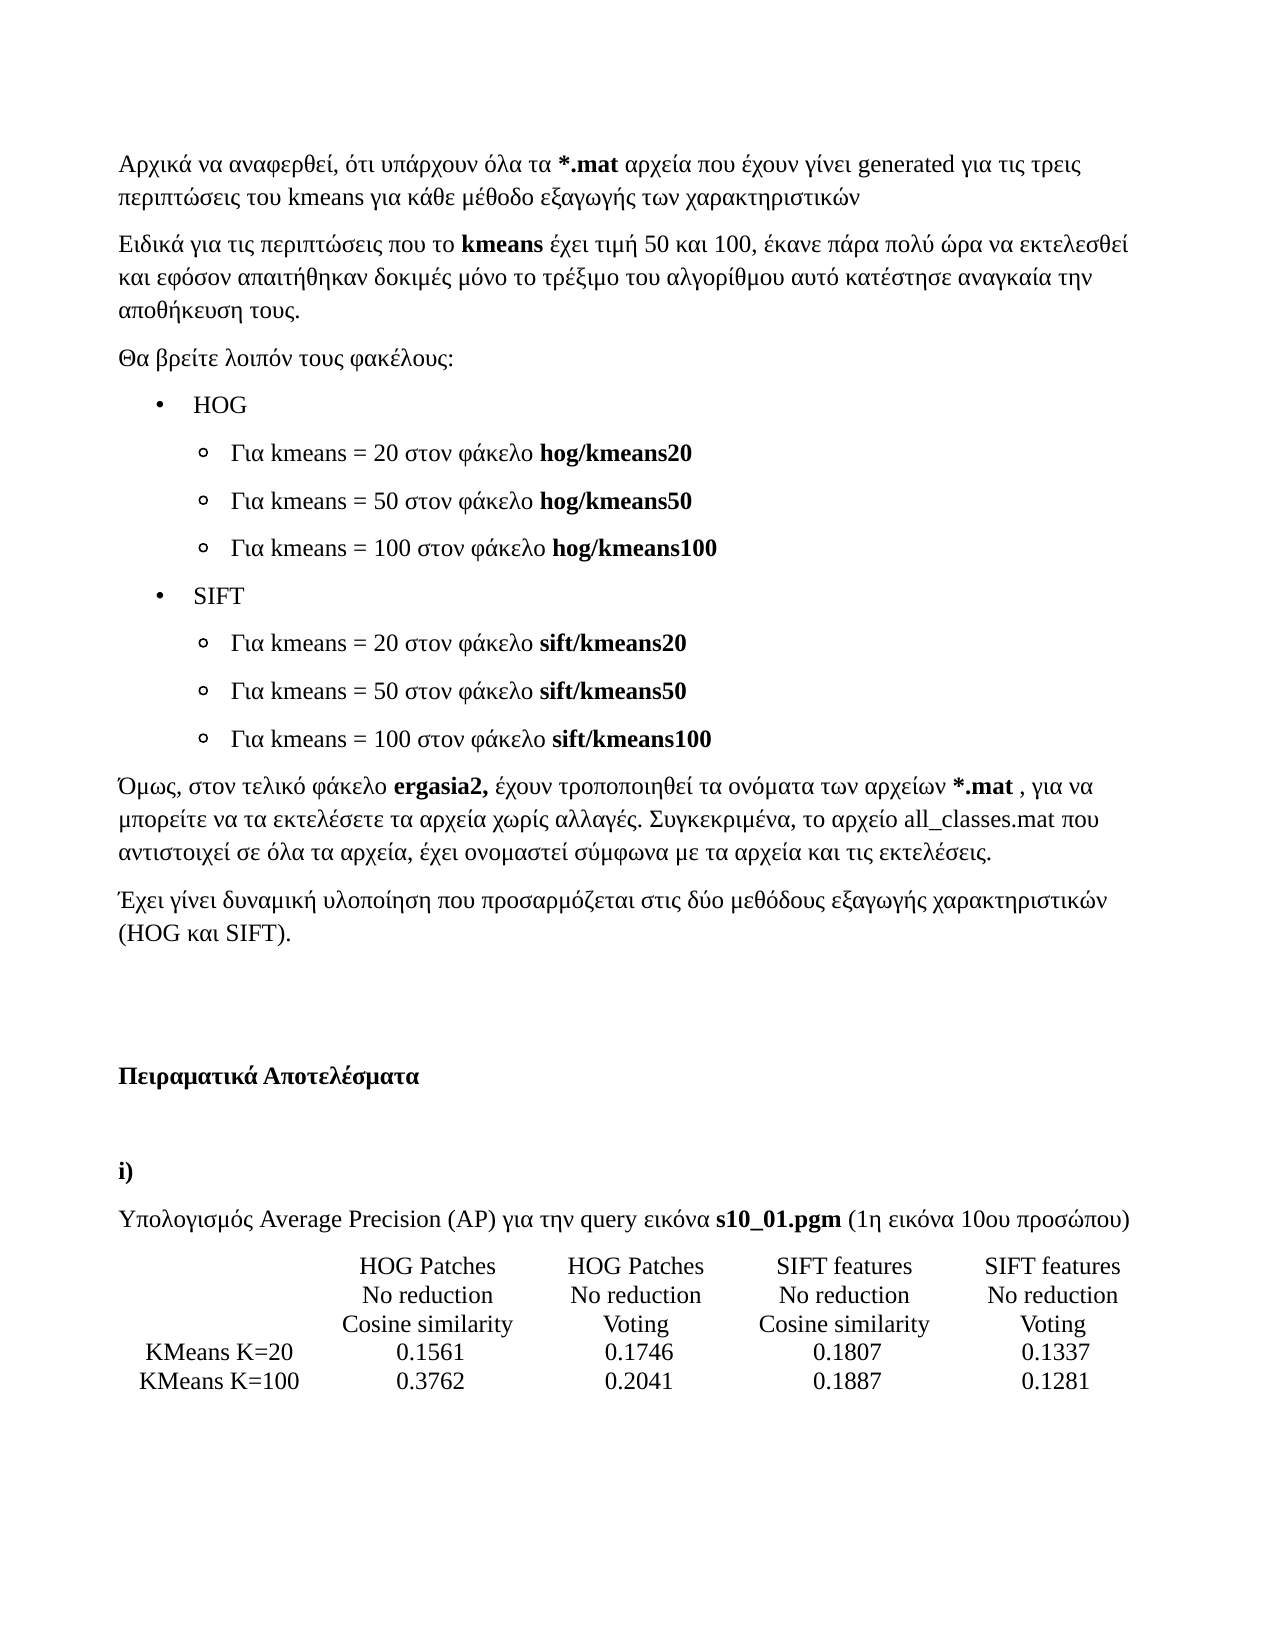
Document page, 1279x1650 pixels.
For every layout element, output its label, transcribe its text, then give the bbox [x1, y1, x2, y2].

text i) [118, 1156, 1160, 1185]
text Πειραματικά Αποτελέσματα [118, 1061, 1160, 1089]
table_header SIFT features No reduction Voting [951, 1251, 1160, 1337]
text Όμως, στον τελικό φάκελο ergasia2, έχουν τροποποιηθεί τα ονόματα των αρχείων *.mat , για να μπορείτε να τα εκτελέσετε τα αρχεία χωρίς αλλαγές. Συγκεκριμένα, το αρχείο all_classes.mat που αντιστοιχεί σε όλα τα αρχεία, έχει ονομαστεί σύμφωνα με τα αρχεία και τις εκτελέσεις. [118, 771, 1160, 866]
table_header SIFT features No reduction Cosine similarity [743, 1251, 951, 1337]
list SIFT [156, 581, 1160, 610]
table_cell 0.1561 [326, 1338, 535, 1366]
list HOG [156, 391, 1160, 419]
table_cell 0.3762 [326, 1366, 535, 1395]
text Ειδικά για τις περιπτώσεις που το kmeans έχει τιμή 50 και 100, έκανε πάρα πολύ ώρα να εκτελεσθεί και εφόσον απαιτήθηκαν δοκιμές μόνο το τρέξιμο του αλγορίθμου αυτό κατέστησε αναγκαία την αποθήκευση τους. [118, 229, 1160, 324]
list Για kmeans = 50 στον φάκελο hog/kmeans50 [193, 486, 1160, 514]
list Για kmeans = 20 στον φάκελο hog/kmeans20 [193, 438, 1160, 467]
list Για kmeans = 50 στον φάκελο sift/kmeans50 [193, 676, 1160, 705]
text Υπολογισμός Average Precision (AP) για την query εικόνα s10_01.pgm (1η εικόνα 10ου προσώπου) [118, 1204, 1160, 1232]
table_cell 0.1887 [743, 1366, 951, 1395]
table_cell 0.2041 [535, 1366, 743, 1395]
text Έχει γίνει δυναμική υλοποίηση που προσαρμόζεται στις δύο μεθόδους εξαγωγής χαρακτηριστικών (HOG και SIFT). [118, 885, 1160, 947]
table_header HOG Patches No reduction Cosine similarity [326, 1251, 535, 1337]
table_header [118, 1251, 326, 1337]
text Θα βρείτε λοιπόν τους φακέλους: [118, 343, 1160, 372]
table_cell KMeans K=100 [118, 1366, 326, 1395]
text Αρχικά να αναφερθεί, ότι υπάρχουν όλα τα *.mat αρχεία που έχουν γίνει generated για τις τρεις περιπτώσεις του kmeans για κάθε μέθοδο εξαγωγής των χαρακτηριστικών [118, 149, 1160, 210]
table_cell 0.1281 [951, 1366, 1160, 1395]
list Για kmeans = 100 στον φάκελο hog/kmeans100 [193, 533, 1160, 562]
list Για kmeans = 100 στον φάκελο sift/kmeans100 [193, 724, 1160, 752]
table_header HOG Patches No reduction Voting [535, 1251, 743, 1337]
table_cell 0.1746 [535, 1338, 743, 1366]
table_cell 0.1337 [951, 1338, 1160, 1366]
table_cell KMeans K=20 [118, 1338, 326, 1366]
list Για kmeans = 20 στον φάκελο sift/kmeans20 [193, 628, 1160, 657]
table_cell 0.1807 [743, 1338, 951, 1366]
